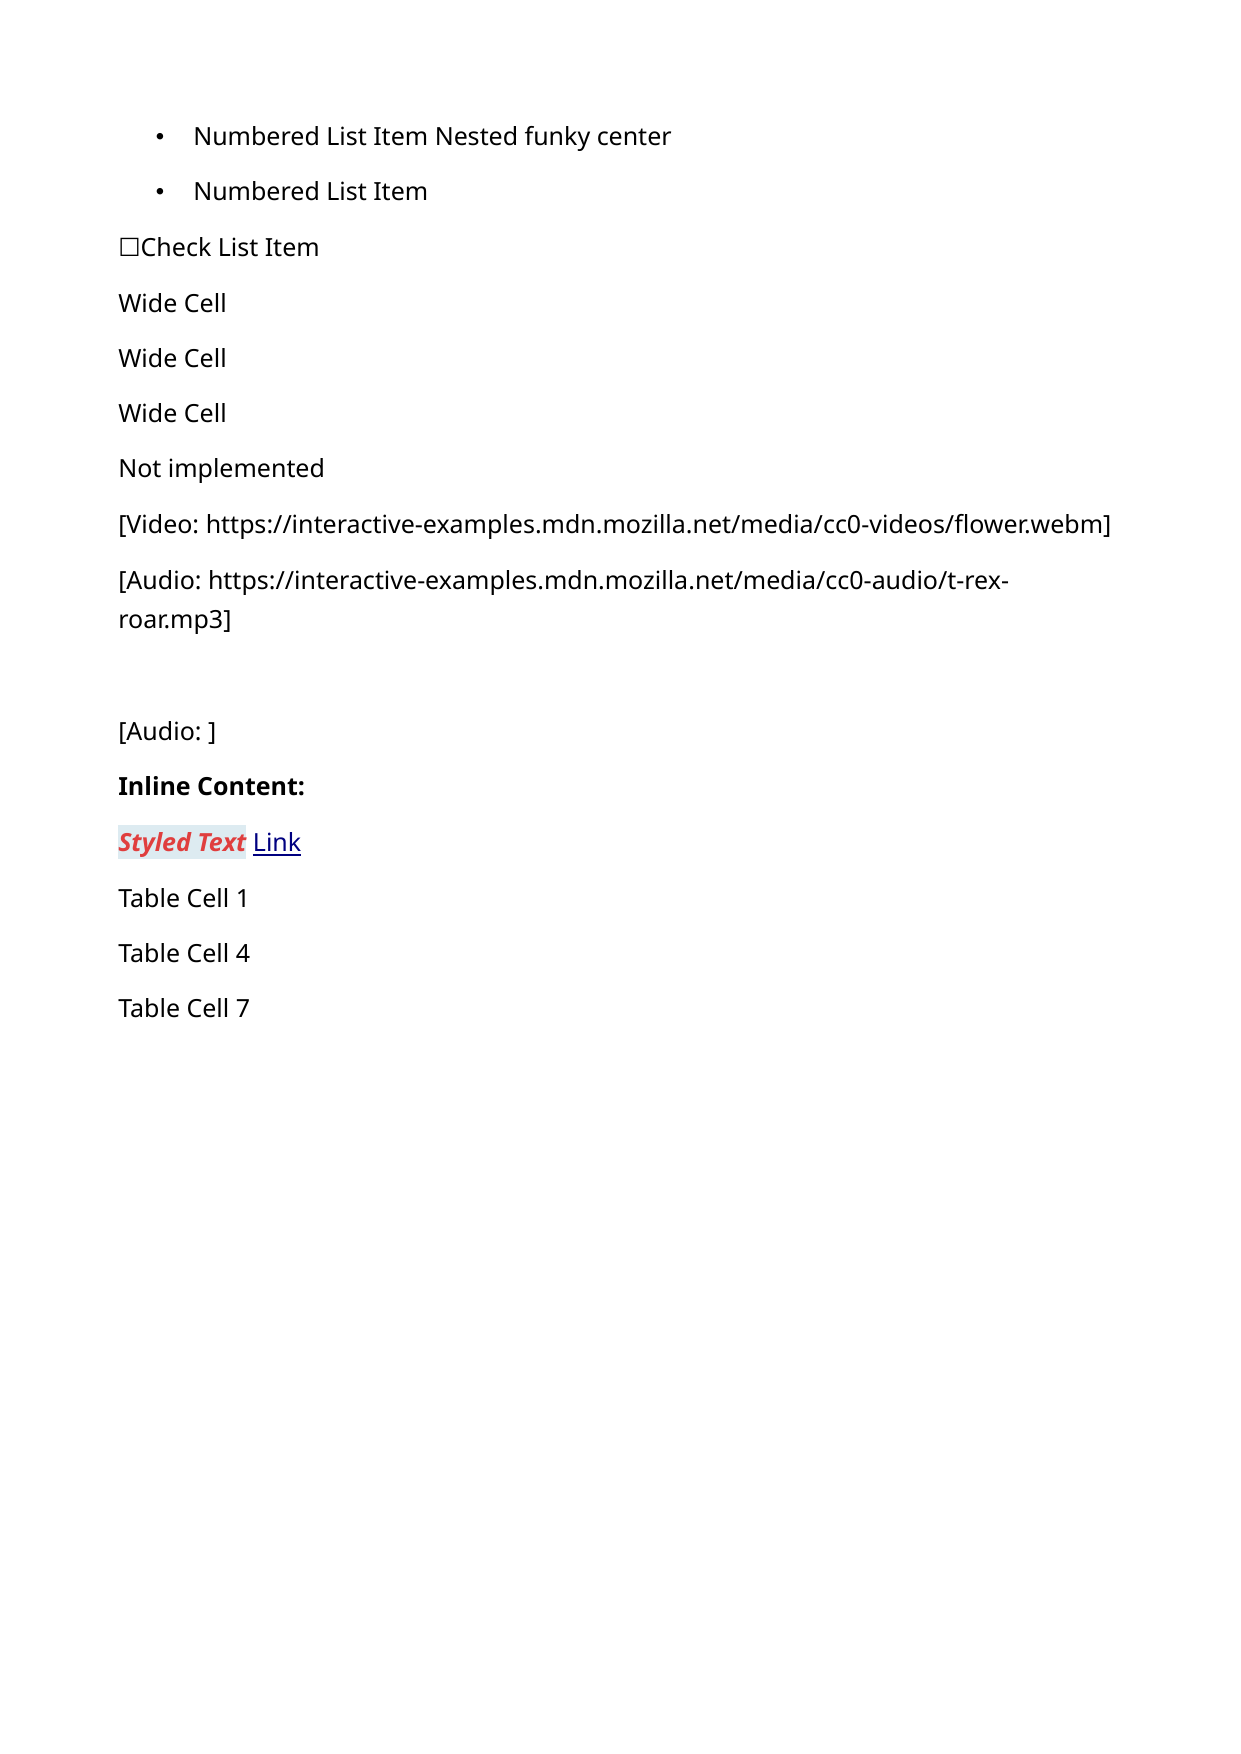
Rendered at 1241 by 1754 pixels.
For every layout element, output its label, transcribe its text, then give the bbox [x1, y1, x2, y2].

table_cell Wide Cell [118, 341, 1122, 396]
list Numbered List Item Nested funky center [156, 118, 1122, 152]
text Inline Content: [118, 769, 1122, 803]
table_header Wide Cell [118, 286, 1122, 341]
text [Audio: ] [118, 713, 1122, 747]
table_cell Wide Cell [118, 396, 1122, 451]
table_header Table Cell 1 [118, 881, 1122, 936]
table_cell Table Cell 4 [118, 936, 1122, 991]
table_cell Table Cell 7 [118, 991, 1122, 1046]
list Numbered List Item [156, 174, 1122, 208]
text Styled Text Link [118, 825, 1122, 859]
text [Video: https://interactive-examples.mdn.mozilla.net/media/cc0-videos/flower.webm] [118, 506, 1122, 541]
text ☐Check List Item [118, 230, 1122, 264]
text Not implemented [118, 451, 1122, 485]
text [Audio: https://interactive-examples.mdn.mozilla.net/media/cc0-audio/t-rex-roar.mp3] [118, 562, 1122, 636]
